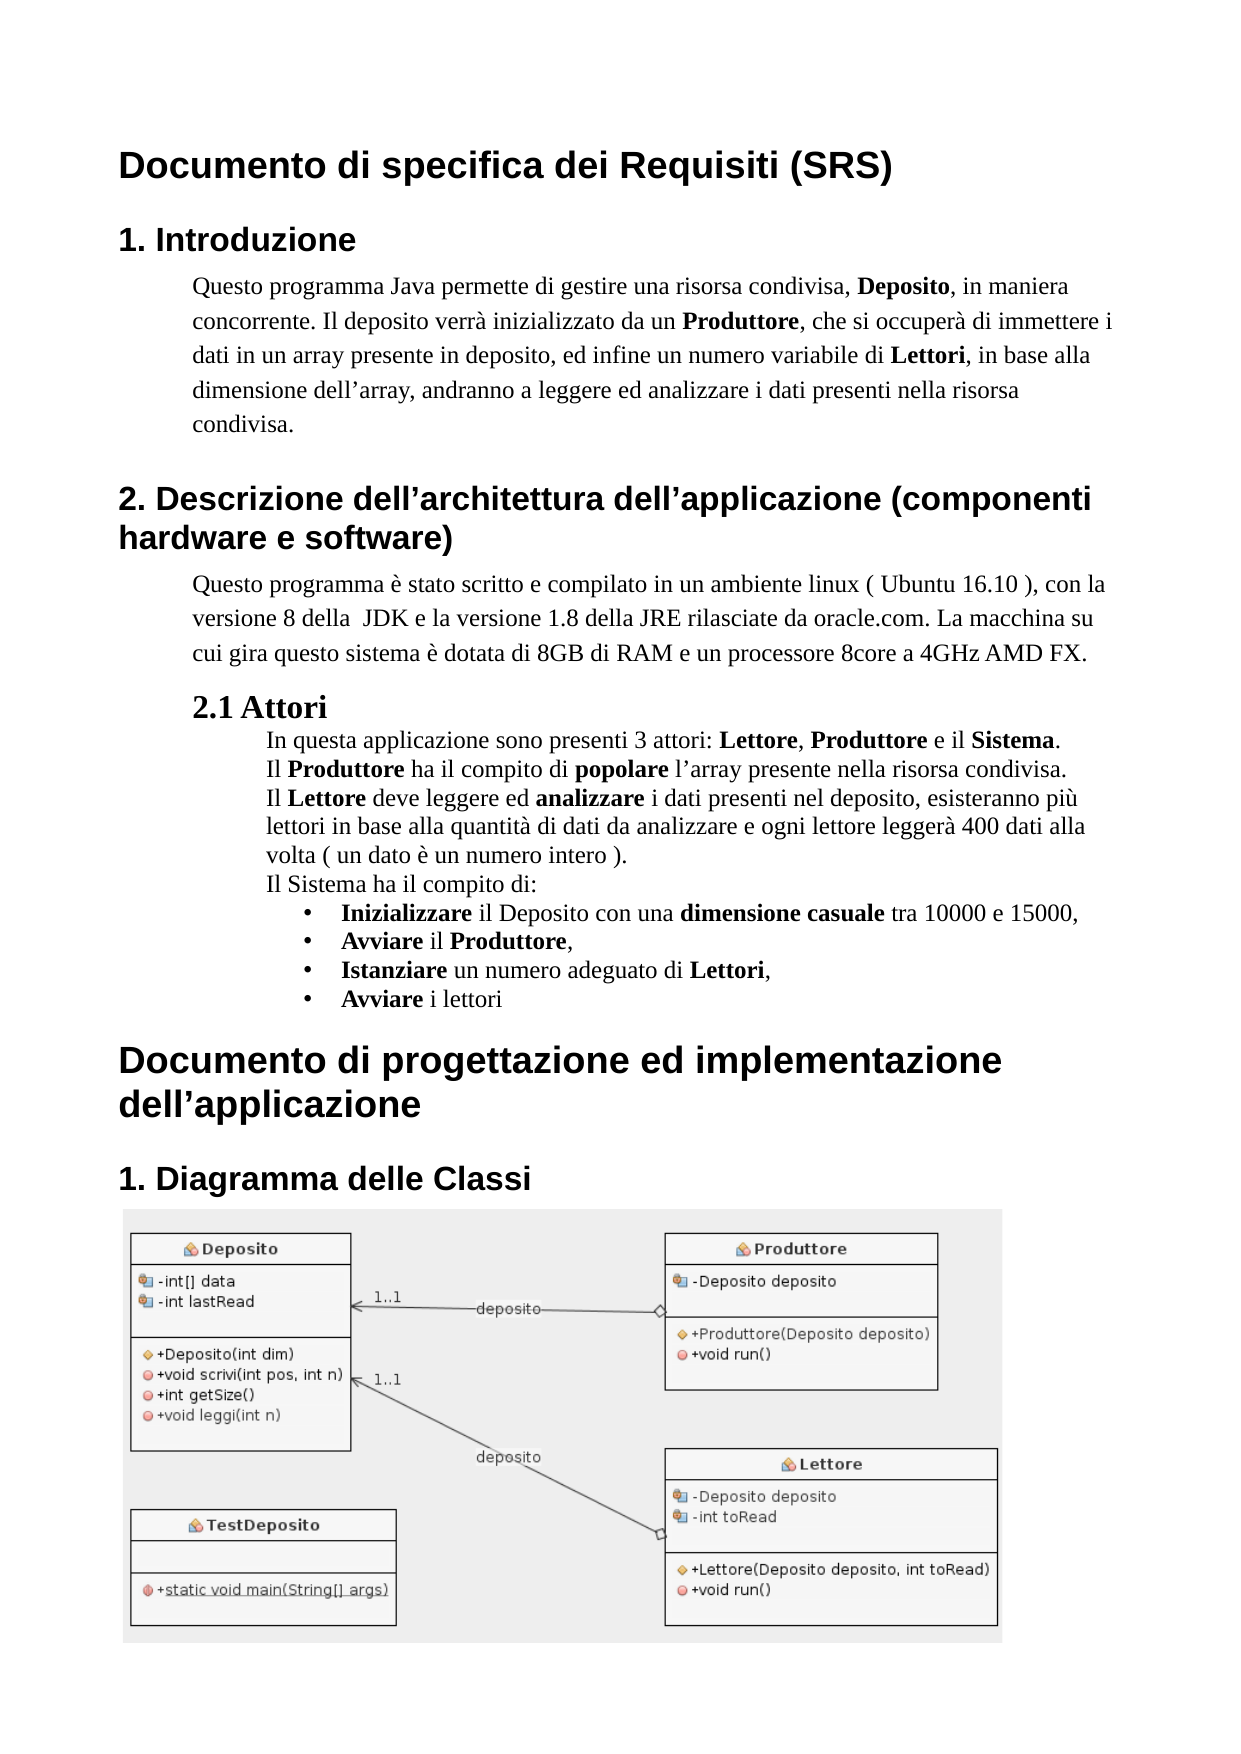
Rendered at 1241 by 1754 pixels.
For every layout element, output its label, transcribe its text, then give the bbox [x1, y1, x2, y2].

list Avviare il Produttore, [303, 926, 1122, 955]
subtitle Documento di progettazione ed implementazione dell’applicazione [118, 1038, 1122, 1125]
subtitle 1. Diagramma delle Classi [118, 1158, 1122, 1197]
list Istanziare un numero adeguato di Lettori, [303, 955, 1122, 984]
text Questo programma è stato scritto e compilato in un ambiente linux ( Ubuntu 16.10 ), con la versione 8 della JDK e la versione 1.8 della JRE rilasciate da oracle.com. La macchina su cui gira questo sistema è dotata di 8GB di RAM e un processore 8core a 4GHz AMD FX. [192, 569, 1122, 667]
subtitle 2. Descrizione dell’architettura dell’applicazione (componenti hardware e software) [118, 479, 1122, 556]
list Inizializzare il Deposito con una dimensione casuale tra 10000 e 15000, [303, 898, 1122, 926]
text Il Produttore ha il compito di popolare l’array presente nella risorsa condivisa. Il Lettore deve leggere ed analizzare i dati presenti nel deposito, esisteranno più lettori in base alla quantità di dati da analizzare e ogni lettore leggerà 400 dati alla volta ( un dato è un numero intero ). Il Sistema ha il compito di: [266, 754, 1122, 898]
text In questa applicazione sono presenti 3 attori: Lettore, Produttore e il Sistema. [266, 725, 1122, 754]
subtitle 1. Introduzione [118, 220, 1122, 259]
subtitle Documento di specifica dei Requisiti (SRS) [118, 143, 1122, 187]
text 2.1 Attori [192, 687, 1122, 725]
picture [122, 1209, 1003, 1643]
text Questo programma Java permette di gestire una risorsa condivisa, Deposito, in maniera concorrente. Il deposito verrà inizializzato da un Produttore, che si occuperà di immettere i dati in un array presente in deposito, ed infine un numero variabile di Lettori, in base alla dimensione dell’array, andranno a leggere ed analizzare i dati presenti nella risorsa condivisa. [192, 271, 1122, 438]
list Avviare i lettori [303, 984, 1122, 1013]
